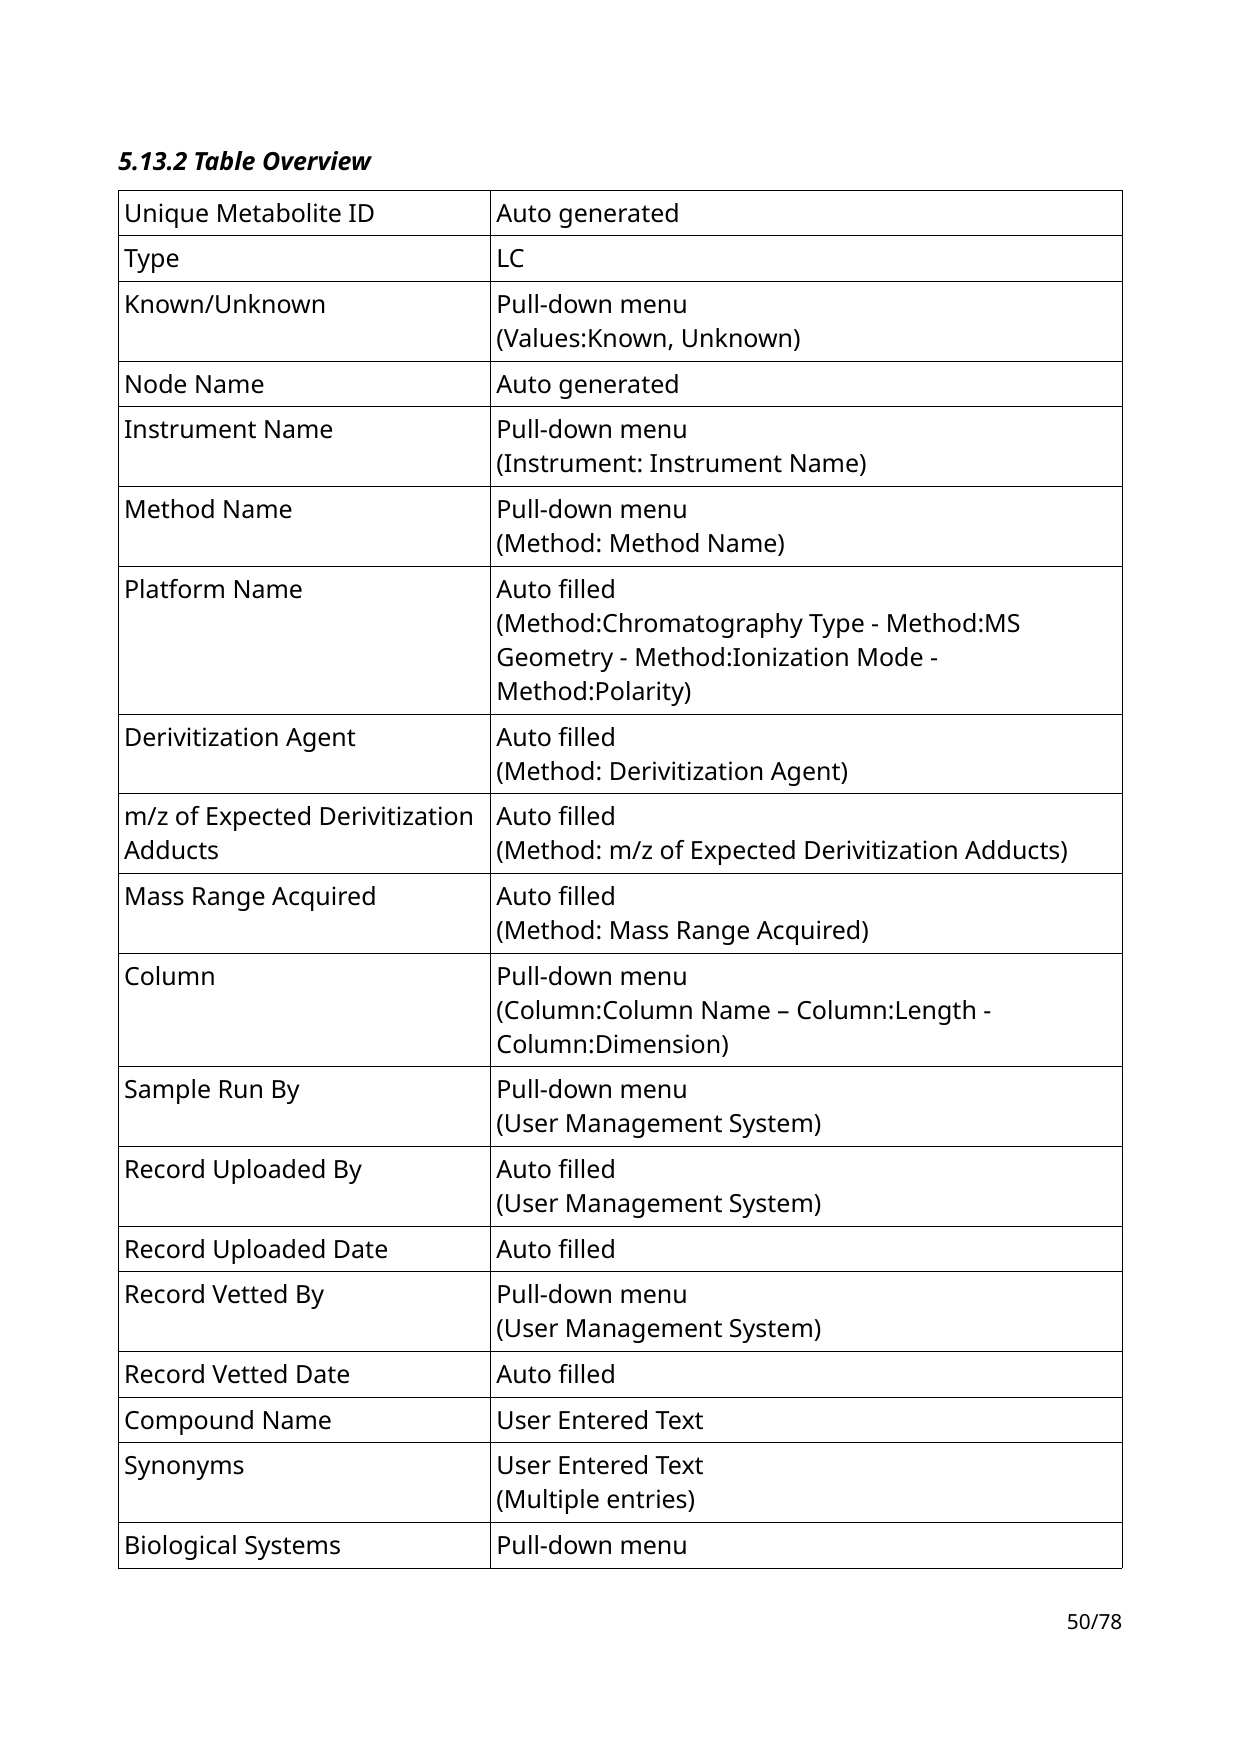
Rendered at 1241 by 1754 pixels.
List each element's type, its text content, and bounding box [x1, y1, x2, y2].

table_cell Record Uploaded Date [119, 1227, 490, 1271]
table_cell Pull-down menu (User Management System) [491, 1067, 1122, 1146]
table_cell Biological Systems [119, 1523, 490, 1567]
table_cell Record Vetted By [119, 1272, 490, 1351]
table_header Auto generated [491, 191, 1122, 235]
table_cell LC [491, 236, 1122, 281]
table_cell Auto filled (User Management System) [491, 1147, 1122, 1226]
table_cell Auto filled (Method: m/z of Expected Derivitization Adducts) [491, 794, 1122, 873]
table_cell User Entered Text [491, 1398, 1122, 1442]
table_cell Mass Range Acquired [119, 874, 490, 952]
table_cell Auto filled (Method: Derivitization Agent) [491, 715, 1122, 793]
table_cell Auto filled (Method: Mass Range Acquired) [491, 874, 1122, 952]
table_cell Column [119, 954, 490, 1066]
table_cell Derivitization Agent [119, 715, 490, 793]
table_header Unique Metabolite ID [119, 191, 490, 235]
table_cell Record Vetted Date [119, 1352, 490, 1397]
table_cell Pull-down menu (Instrument: Instrument Name) [491, 407, 1122, 486]
table_cell Pull-down menu (Column:Column Name – Column:Length - Column:Dimension) [491, 954, 1122, 1066]
table_cell Type [119, 236, 490, 281]
table_cell Pull-down menu [491, 1523, 1122, 1567]
table_cell Synonyms [119, 1443, 490, 1522]
table_cell Known/Unknown [119, 282, 490, 361]
table_cell m/z of Expected Derivitization Adducts [119, 794, 490, 873]
table_cell User Entered Text (Multiple entries) [491, 1443, 1122, 1522]
table_cell Sample Run By [119, 1067, 490, 1146]
table_cell Pull-down menu (User Management System) [491, 1272, 1122, 1351]
table_cell Compound Name [119, 1398, 490, 1442]
table_cell Node Name [119, 362, 490, 406]
table_cell Record Uploaded By [119, 1147, 490, 1226]
table_cell Pull-down menu (Method: Method Name) [491, 487, 1122, 566]
table_cell Pull-down menu (Values:Known, Unknown) [491, 282, 1122, 361]
table_cell Auto filled (Method:Chromatography Type - Method:MS Geometry - Method:Ionization Mode - Method:Polarity) [491, 567, 1122, 713]
table_cell Platform Name [119, 567, 490, 713]
table_cell Auto filled [491, 1352, 1122, 1397]
table_cell Method Name [119, 487, 490, 566]
subtitle Table Overview [118, 143, 1122, 177]
table_cell Auto filled [491, 1227, 1122, 1271]
table_cell Instrument Name [119, 407, 490, 486]
table_cell Auto generated [491, 362, 1122, 406]
